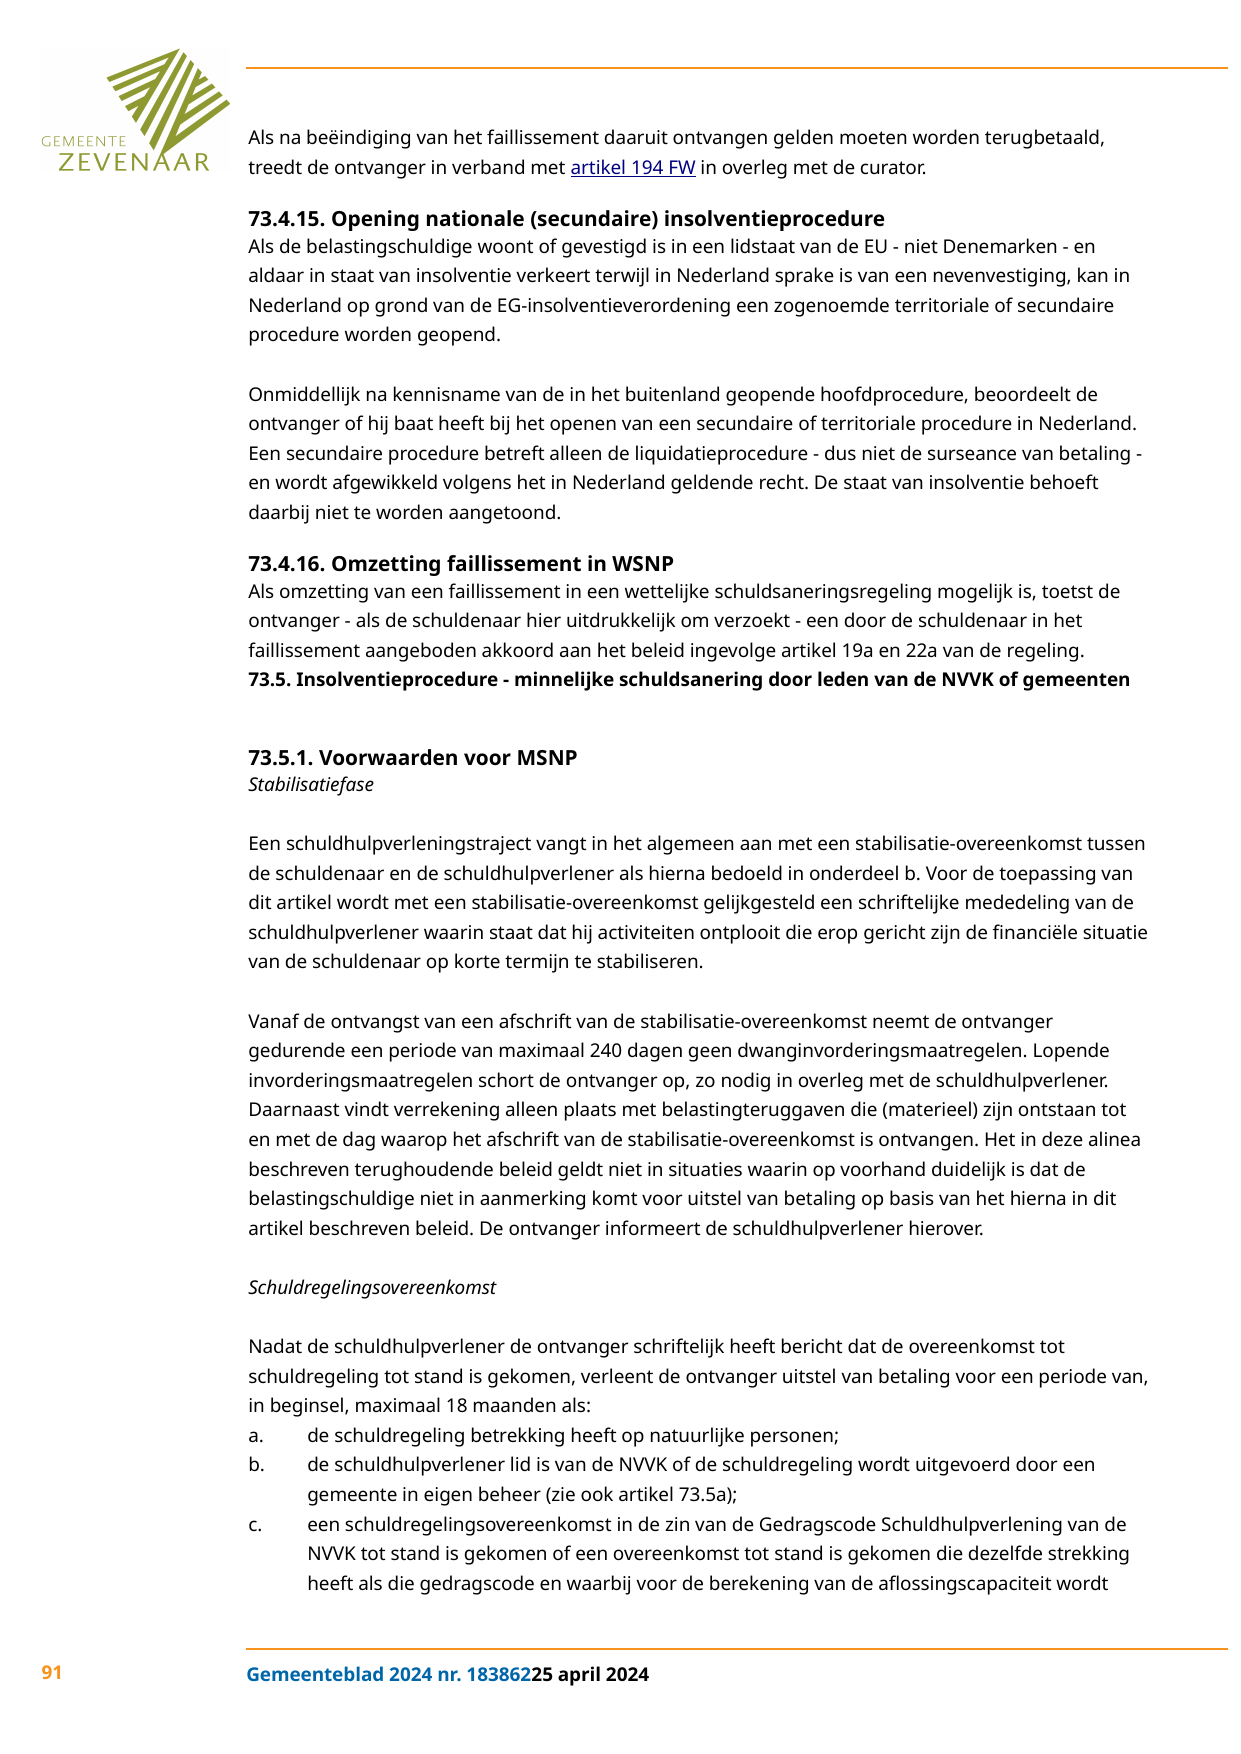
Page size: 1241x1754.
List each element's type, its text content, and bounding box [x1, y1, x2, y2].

list de schuldregeling betrekking heeft op natuurlijke personen; [248, 1422, 1152, 1448]
text 73.5.1. Voorwaarden voor MSNP [248, 743, 1152, 771]
picture [41, 47, 231, 172]
text 73.4.15. Opening nationale (secundaire) insolventieprocedure [248, 204, 1152, 233]
text Schuldregelingsovereenkomst [248, 1274, 1152, 1300]
text Onmiddellijk na kennisname van de in het buitenland geopende hoofdprocedure, beoordeelt de ontvanger of hij baat heeft bij het openen van een secundaire of territoriale procedure in Nederland. Een secundaire procedure betreft alleen de liquidatieprocedure - dus niet de surseance van betaling - en wordt afgewikkeld volgens het in Nederland geldende recht. De staat van insolventie behoeft daarbij niet te worden aangetoond. [248, 381, 1152, 525]
list een schuldregelingsovereenkomst in de zin van de Gedragscode Schuldhulpverlening van de NVVK tot stand is gekomen of een overeenkomst tot stand is gekomen die dezelfde strekking heeft als die gedragscode en waarbij voor de berekening van de aflossingscapaciteit wordt [248, 1511, 1152, 1596]
text Als na beëindiging van het faillissement daaruit ontvangen gelden moeten worden terugbetaald, treedt de ontvanger in verband met artikel 194 FW in overleg met de curator. [248, 124, 1152, 180]
text Stabilisatiefase [248, 771, 1152, 797]
list de schuldhulpverlener lid is van de NVVK of de schuldregeling wordt uitgevoerd door een gemeente in eigen beheer (zie ook artikel 73.5a); [248, 1452, 1152, 1507]
text Nadat de schuldhulpverlener de ontvanger schriftelijk heeft bericht dat de overeenkomst tot schuldregeling tot stand is gekomen, verleent de ontvanger uitstel van betaling voor een periode van, in beginsel, maximaal 18 maanden als: [248, 1333, 1152, 1418]
text Vanaf de ontvangst van een afschrift van de stabilisatie-overeenkomst neemt de ontvanger gedurende een periode van maximaal 240 dagen geen dwanginvorderingsmaatregelen. Lopende invorderingsmaatregelen schort de ontvanger op, zo nodig in overleg met de schuldhulpverlener. Daarnaast vindt verrekening alleen plaats met belastingteruggaven die (materieel) zijn ontstaan tot en met de dag waarop het afschrift van de stabilisatie-overeenkomst is ontvangen. Het in deze alinea beschreven terughoudende beleid geldt niet in situaties waarin op voorhand duidelijk is dat de belastingschuldige niet in aanmerking komt voor uitstel van betaling op basis van het hierna in dit artikel beschreven beleid. De ontvanger informeert de schuldhulpverlener hierover. [248, 1008, 1152, 1241]
text 73.4.16. Omzetting faillissement in WSNP [248, 549, 1152, 578]
text Als omzetting van een faillissement in een wettelijke schuldsaneringsregeling mogelijk is, toetst de ontvanger - als de schuldenaar hier uitdrukkelijk om verzoekt - een door de schuldenaar in het faillissement aangeboden akkoord aan het beleid ingevolge artikel 19a en 22a van de regeling. [248, 578, 1152, 663]
text Een schuldhulpverleningstraject vangt in het algemeen aan met een stabilisatie-overeenkomst tussen de schuldenaar en de schuldhulpverlener als hierna bedoeld in onderdeel b. Voor de toepassing van dit artikel wordt met een stabilisatie-overeenkomst gelijkgesteld een schriftelijke mededeling van de schuldhulpverlener waarin staat dat hij activiteiten ontplooit die erop gericht zijn de financiële situatie van de schuldenaar op korte termijn te stabiliseren. [248, 830, 1152, 974]
text 73.5. Insolventieprocedure - minnelijke schuldsanering door leden van de NVVK of gemeenten [248, 667, 1152, 692]
text Als de belastingschuldige woont of gevestigd is in een lidstaat van de EU - niet Denemarken - en aldaar in staat van insolventie verkeert terwijl in Nederland sprake is van een nevenvestiging, kan in Nederland op grond van de EG-insolventieverordening een zogenoemde territoriale of secundaire procedure worden geopend. [248, 233, 1152, 347]
